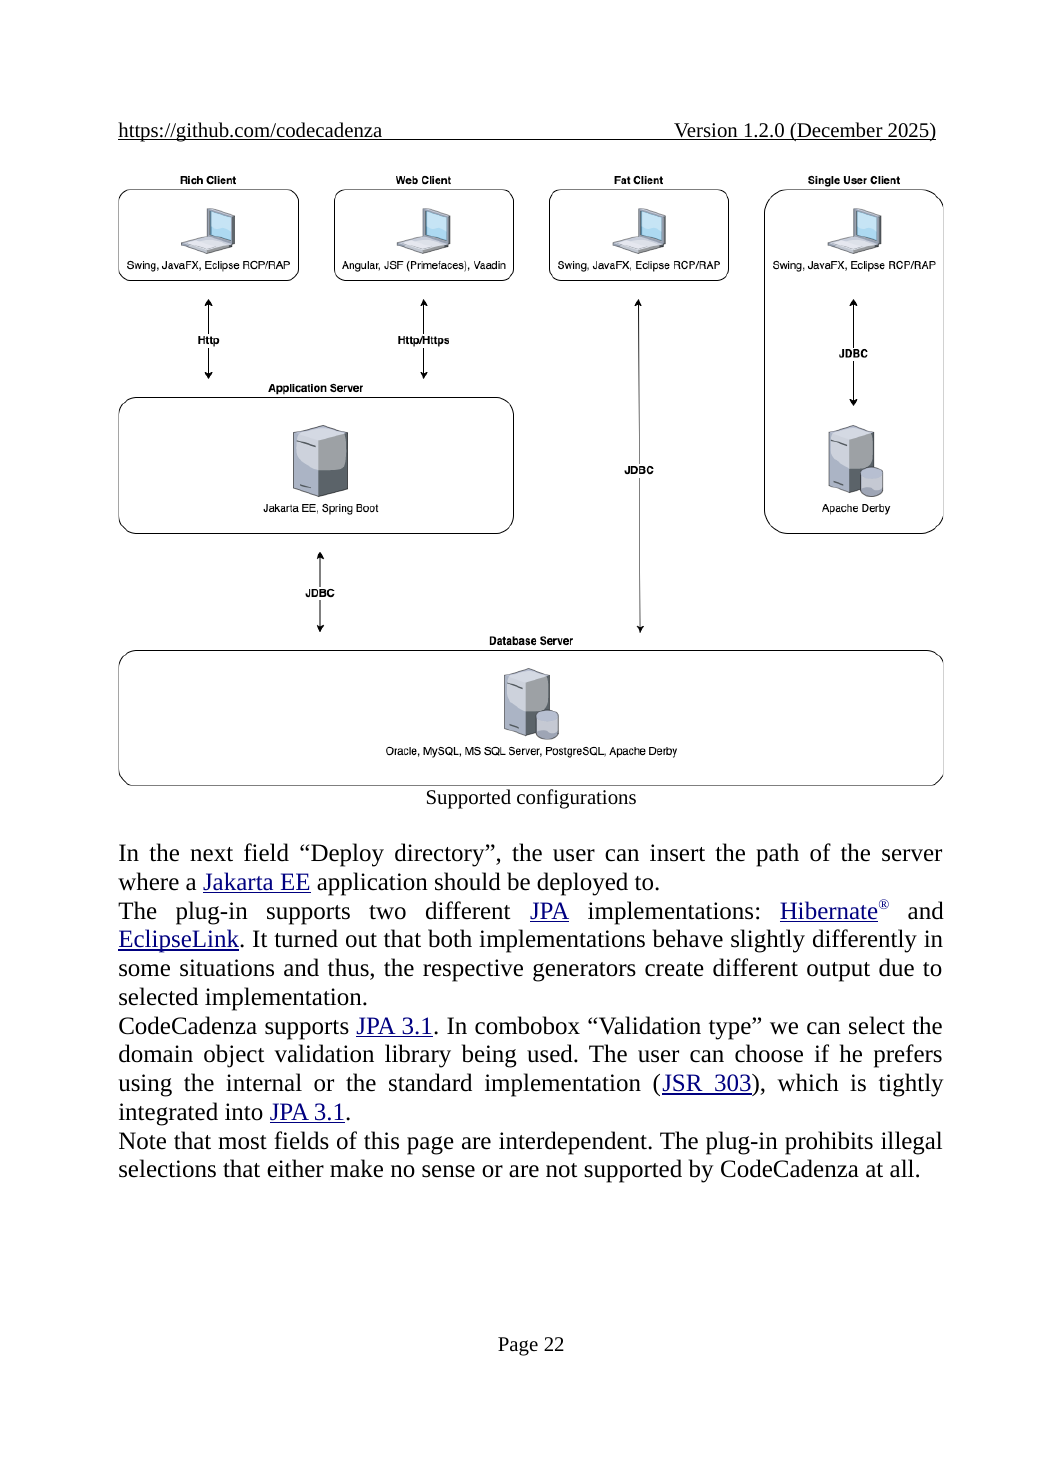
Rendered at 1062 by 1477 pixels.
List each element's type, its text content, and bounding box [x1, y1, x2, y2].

picture [118, 171, 944, 786]
text The plug-in supports two different JPA implementations: Hibernate® and EclipseLink. It turned out that both implementations behave slightly differently in some situations and thus, the respective generators create different output due to selected implementation. [118, 896, 944, 1011]
text Supported configurations [116, 786, 946, 809]
text In the next field “Deploy directory”, the user can insert the path of the server where a Jakarta EE application should be deployed to. [118, 838, 944, 896]
text CodeCadenza supports JPA 3.1. In combobox “Validation type” we can select the domain object validation library being used. The user can choose if he prefers using the internal or the standard implementation (JSR 303), which is tightly integrated into JPA 3.1. [118, 1011, 944, 1126]
text Note that most fields of this page are interdependent. The plug-in prohibits illegal selections that either make no sense or are not supported by CodeCadenza at all. [118, 1126, 944, 1183]
